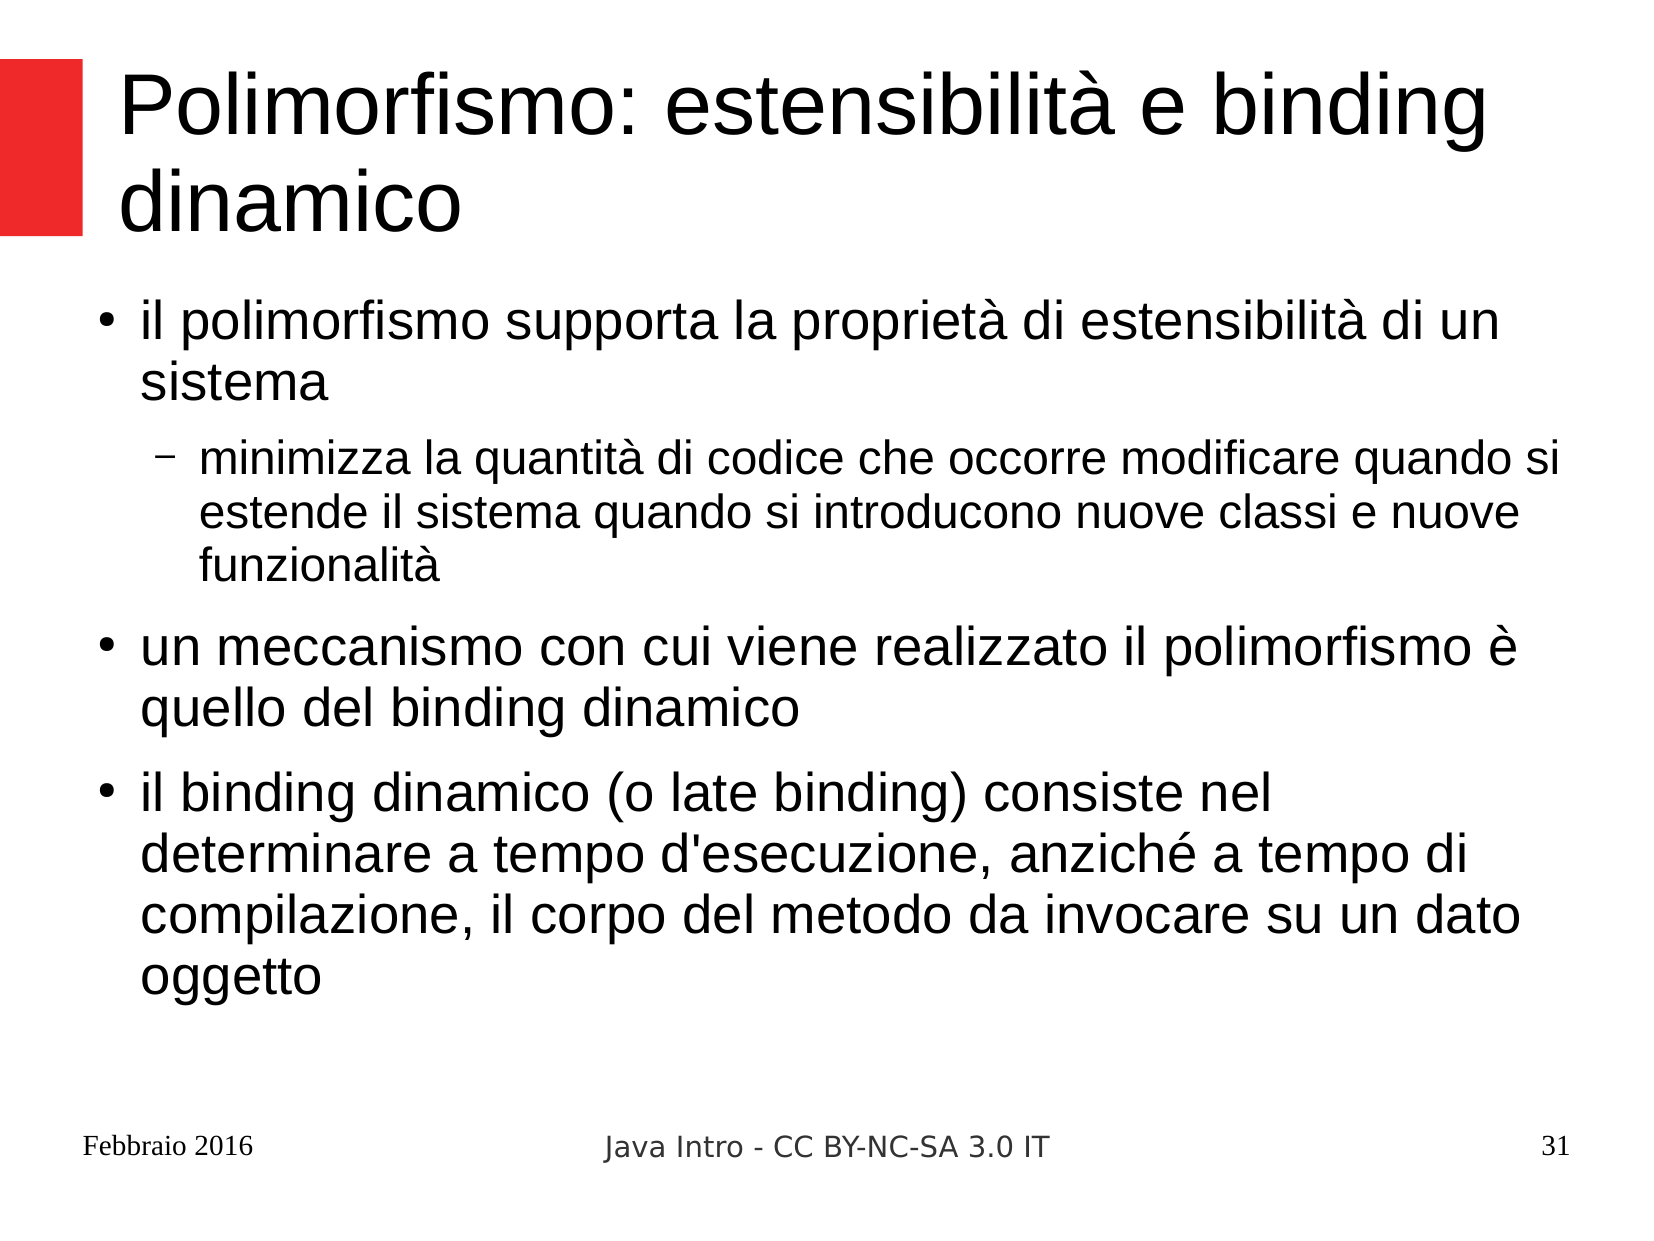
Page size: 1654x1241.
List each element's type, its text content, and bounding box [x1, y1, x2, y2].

title Polimorfismo: estensibilità e binding dinamico [118, 49, 1607, 257]
list il polimorfismo supporta la proprietà di estensibilità di un sistema minimizza la quantità di codice che occorre modificare quando si estende il sistema quando si introducono nuove classi e nuove funzionalità un meccanismo con cui viene realizzato il polimorfismo è quello del binding dinamico il binding dinamico (o late binding) consiste nel determinare a tempo d'esecuzione, anziché a tempo di compilazione, il corpo del metodo da invocare su un dato oggetto [82, 290, 1571, 1010]
